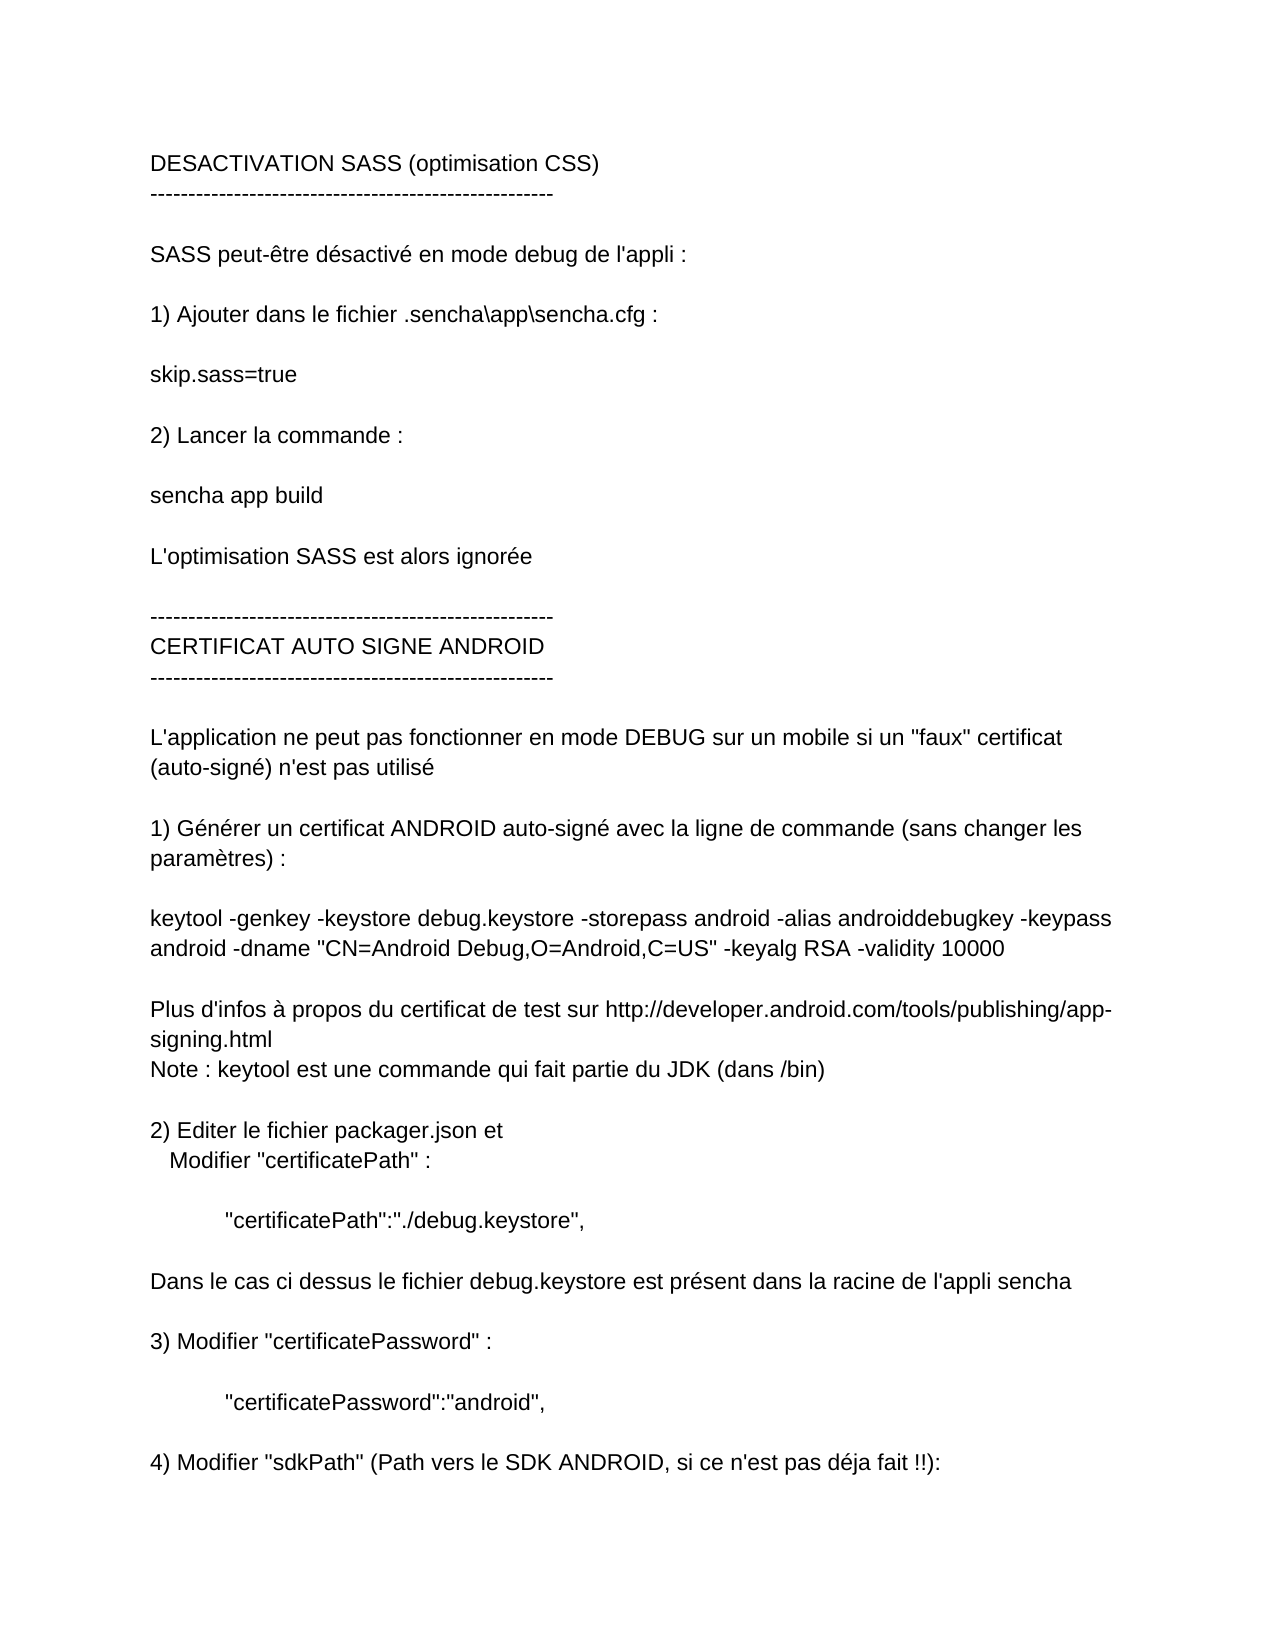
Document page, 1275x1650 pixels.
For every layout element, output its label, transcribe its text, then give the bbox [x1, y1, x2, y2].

text sencha app build [150, 482, 1125, 509]
text Modifier "certificatePath" : [150, 1147, 1125, 1173]
text 1) Ajouter dans le fichier .sencha\app\sencha.cfg : [150, 301, 1125, 327]
text ----------------------------------------------------- [150, 180, 1125, 207]
text 3) Modifier "certificatePassword" : [150, 1328, 1125, 1354]
text "certificatePassword":"android", [150, 1388, 1125, 1415]
text 1) Générer un certificat ANDROID auto-signé avec la ligne de commande (sans changer les paramètres) : [150, 814, 1125, 871]
text Dans le cas ci dessus le fichier debug.keystore est présent dans la racine de l'appli sencha [150, 1268, 1125, 1294]
text Plus d'infos à propos du certificat de test sur http://developer.android.com/tools/publishing/app-signing.html [150, 996, 1125, 1052]
text ----------------------------------------------------- [150, 663, 1125, 690]
text 2) Editer le fichier packager.json et [150, 1117, 1125, 1143]
text DESACTIVATION SASS (optimisation CSS) [150, 150, 1125, 176]
text ----------------------------------------------------- [150, 603, 1125, 629]
text CERTIFICAT AUTO SIGNE ANDROID [150, 633, 1125, 660]
text 2) Lancer la commande : [150, 422, 1125, 448]
text 4) Modifier "sdkPath" (Path vers le SDK ANDROID, si ce n'est pas déja fait !!): [150, 1449, 1125, 1475]
text SASS peut-être désactivé en mode debug de l'appli : [150, 241, 1125, 267]
text skip.sass=true [150, 361, 1125, 388]
text "certificatePath":"./debug.keystore", [150, 1207, 1125, 1234]
text L'optimisation SASS est alors ignorée [150, 543, 1125, 569]
text Note : keytool est une commande qui fait partie du JDK (dans /bin) [150, 1056, 1125, 1083]
text keytool -genkey -keystore debug.keystore -storepass android -alias androiddebugkey -keypass android -dname "CN=Android Debug,O=Android,C=US" -keyalg RSA -validity 10000 [150, 905, 1125, 962]
text L'application ne peut pas fonctionner en mode DEBUG sur un mobile si un "faux" certificat (auto-signé) n'est pas utilisé [150, 724, 1125, 781]
